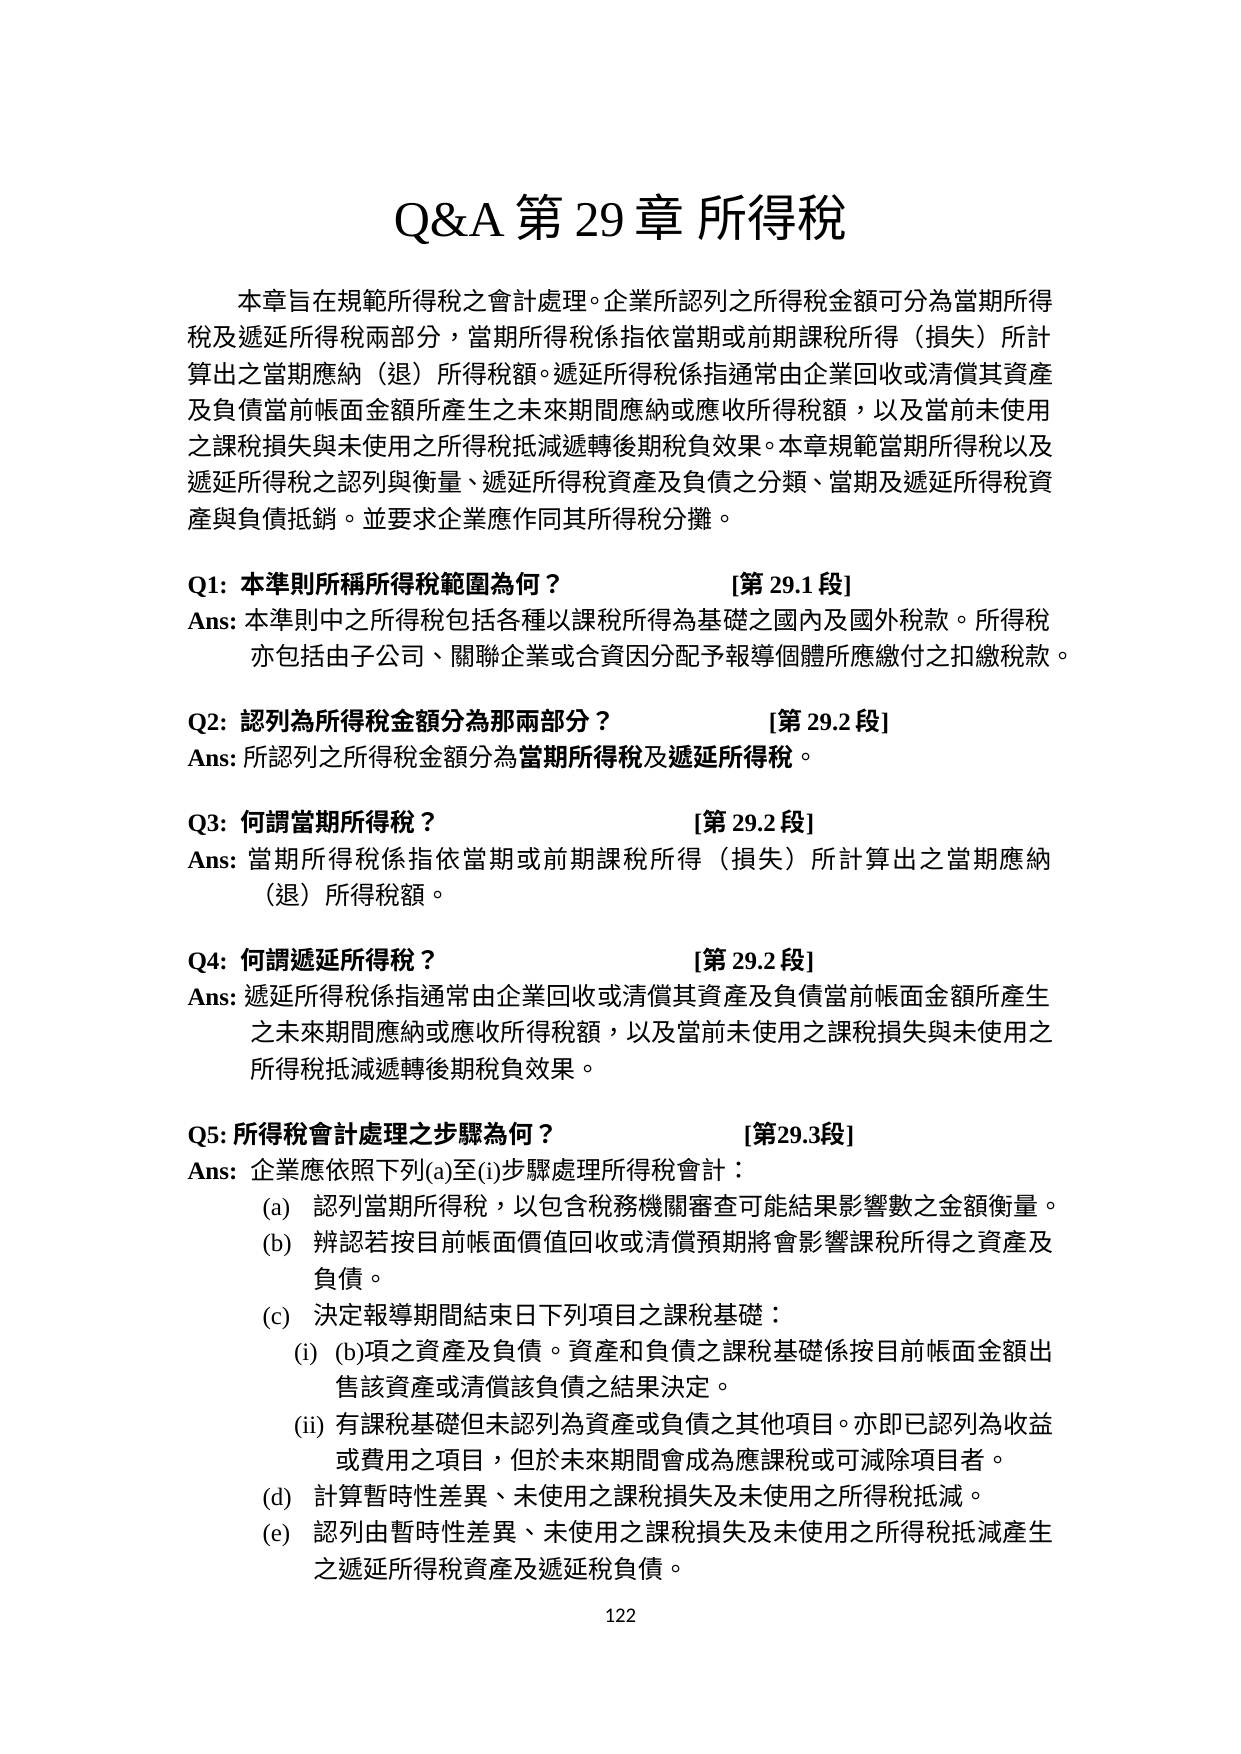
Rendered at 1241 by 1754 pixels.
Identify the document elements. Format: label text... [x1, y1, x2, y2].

text Q2: 認列為所得稅金額分為那兩部分？ [第29.2段] [187, 702, 1053, 738]
text Q1: 本準則所稱所得稅範圍為何？ [第29.1段] [187, 564, 1053, 600]
list (b)項之資產及負債。資產和負債之課稅基礎係按目前帳面金額出售該資產或清償該負債之結果決定。 [294, 1332, 1053, 1404]
list 計算暫時性差異、未使用之課稅損失及未使用之所得稅抵減。 [262, 1477, 1053, 1513]
text Ans: 企業應依照下列(a)至(i)步驟處理所得稅會計： [187, 1150, 1053, 1187]
text Q5: 所得稅會計處理之步驟為何？ [第29.3段] [187, 1114, 1053, 1150]
list 有課稅基礎但未認列為資產或負債之其他項目。亦即已認列為收益或費用之項目，但於未來期間會成為應課稅或可減除項目者。 [294, 1404, 1053, 1477]
text Q&A 第29章 所得稅 [187, 179, 1053, 251]
list 決定報導期間結束日下列項目之課稅基礎： [262, 1295, 1053, 1332]
text Q4: 何謂遞延所得稅？ [第29.2段] [187, 940, 1053, 977]
list 認列當期所得稅，以包含稅務機關審查可能結果影響數之金額衡量。 [262, 1187, 1053, 1223]
text Ans: 遞延所得稅係指通常由企業回收或清償其資產及負債當前帳面金額所產生之未來期間應納或應收所得稅額，以及當前未使用之課稅損失與未使用之所得稅抵減遞轉後期稅負效果。 [187, 977, 1053, 1085]
text Ans: 當期所得稅係指依當期或前期課稅所得（損失）所計算出之當期應納（退）所得稅額。 [187, 839, 1053, 912]
list 辨認若按目前帳面價值回收或清償預期將會影響課稅所得之資產及負債。 [262, 1223, 1053, 1295]
text Ans: 所認列之所得稅金額分為當期所得稅及遞延所得稅。 [187, 738, 1053, 774]
text Ans: 本準則中之所得稅包括各種以課稅所得為基礎之國內及國外稅款。所得稅亦包括由子公司、關聯企業或合資因分配予報導個體所應繳付之扣繳稅款。 [187, 600, 1053, 673]
list 認列由暫時性差異、未使用之課稅損失及未使用之所得稅抵減產生之遞延所得稅資產及遞延稅負債。 [262, 1513, 1053, 1585]
text Q3: 何謂當期所得稅？ [第29.2段] [187, 803, 1053, 839]
text 本章旨在規範所得稅之會計處理。企業所認列之所得稅金額可分為當期所得稅及遞延所得稅兩部分，當期所得稅係指依當期或前期課稅所得（損失）所計算出之當期應納（退）所得稅額。遞延所得稅係指通常由企業回收或清償其資產及負債當前帳面金額所產生之未來期間應納或應收所得稅額，以及當前未使用之課稅損失與未使用之所得稅抵減遞轉後期稅負效果。本章規範當期所得稅以及遞延所得稅之認列與衡量、遞延所得稅資產及負債之分類、當期及遞延所得稅資產與負債抵銷。並要求企業應作同其所得稅分攤。 [187, 282, 1053, 535]
